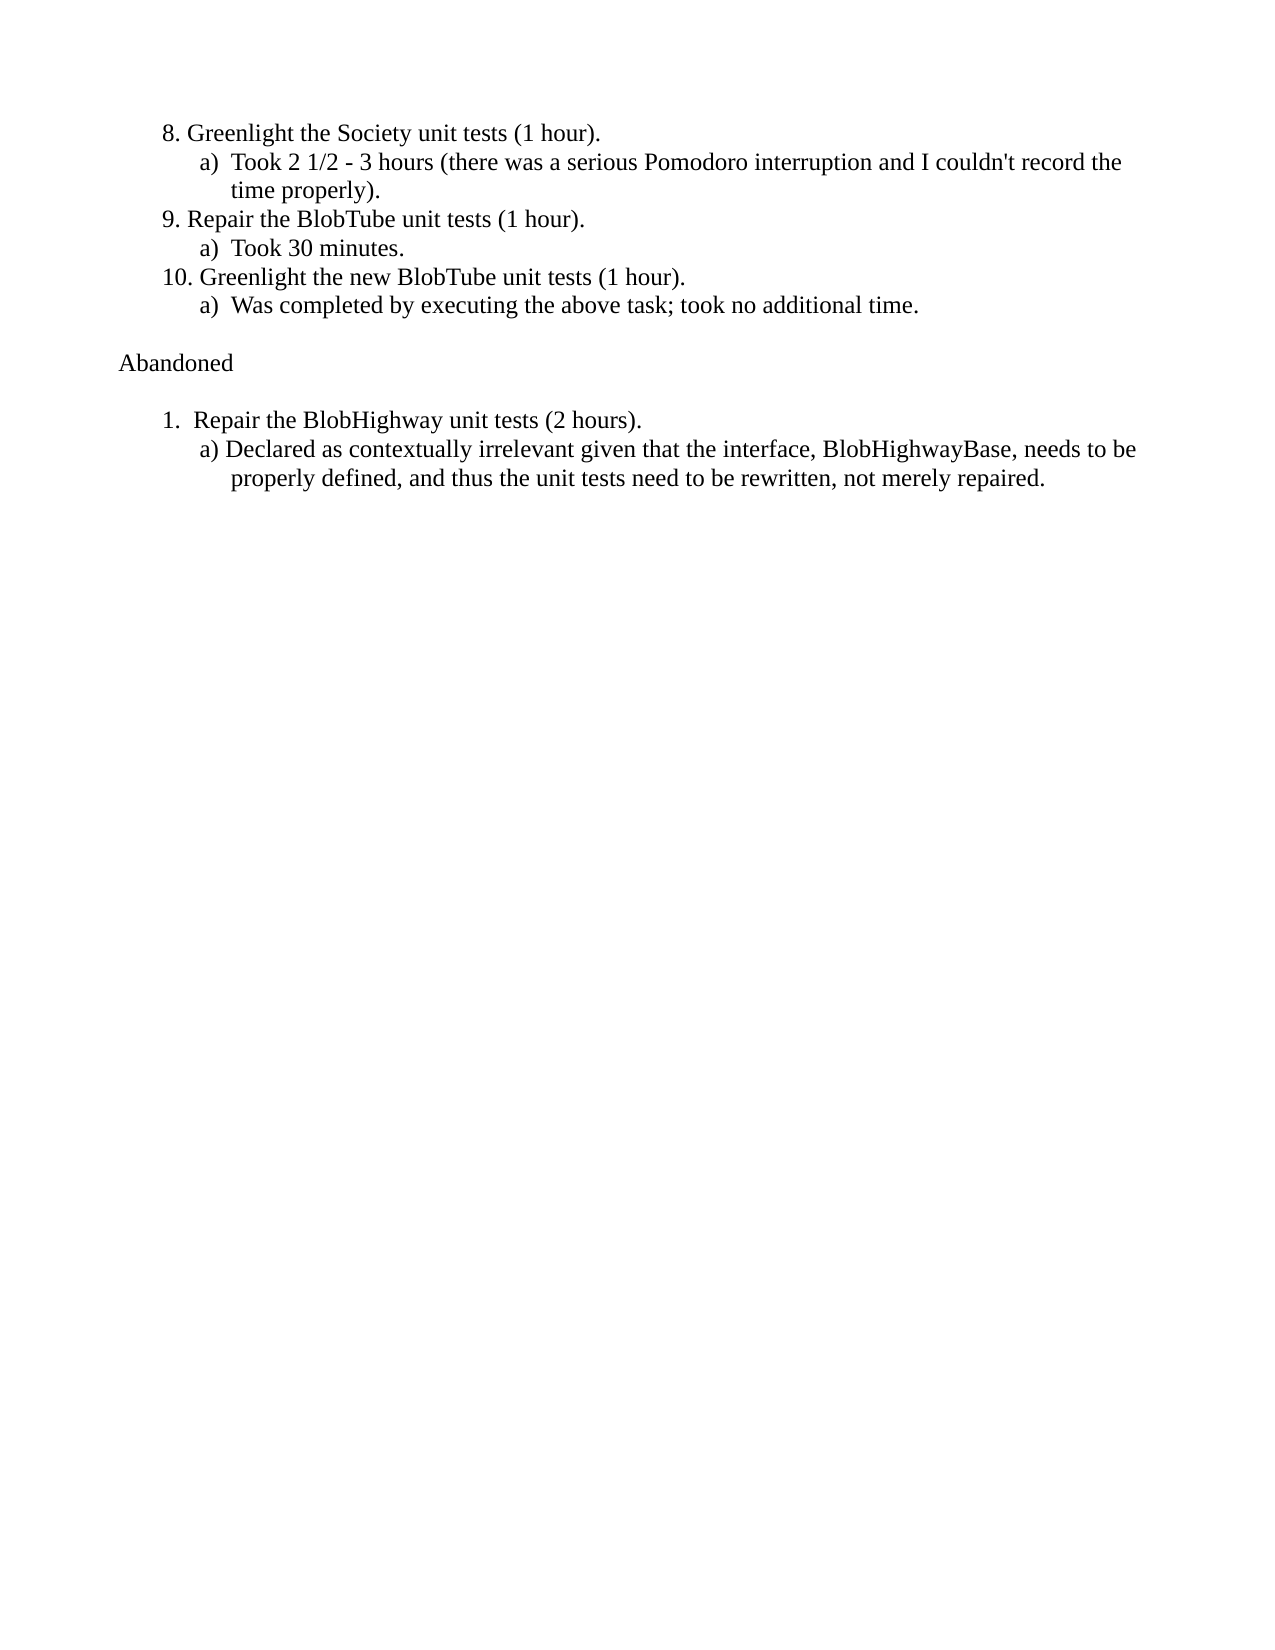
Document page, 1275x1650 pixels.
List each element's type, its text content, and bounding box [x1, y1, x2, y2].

list Repair the BlobHighway unit tests (2 hours). [156, 406, 1157, 434]
list Took 30 minutes. [193, 233, 1157, 262]
list Repair the BlobTube unit tests (1 hour). [156, 204, 1157, 233]
text Abandoned [118, 348, 1157, 377]
list Took 2 1/2 - 3 hours (there was a serious Pomodoro interruption and I couldn't record the time properly). [193, 147, 1157, 204]
list Was completed by executing the above task; took no additional time. [193, 291, 1157, 319]
list Greenlight the Society unit tests (1 hour). [156, 118, 1157, 147]
list Declared as contextually irrelevant given that the interface, BlobHighwayBase, needs to be properly defined, and thus the unit tests need to be rewritten, not merely repaired. [193, 434, 1157, 492]
list Greenlight the new BlobTube unit tests (1 hour). [156, 262, 1157, 291]
